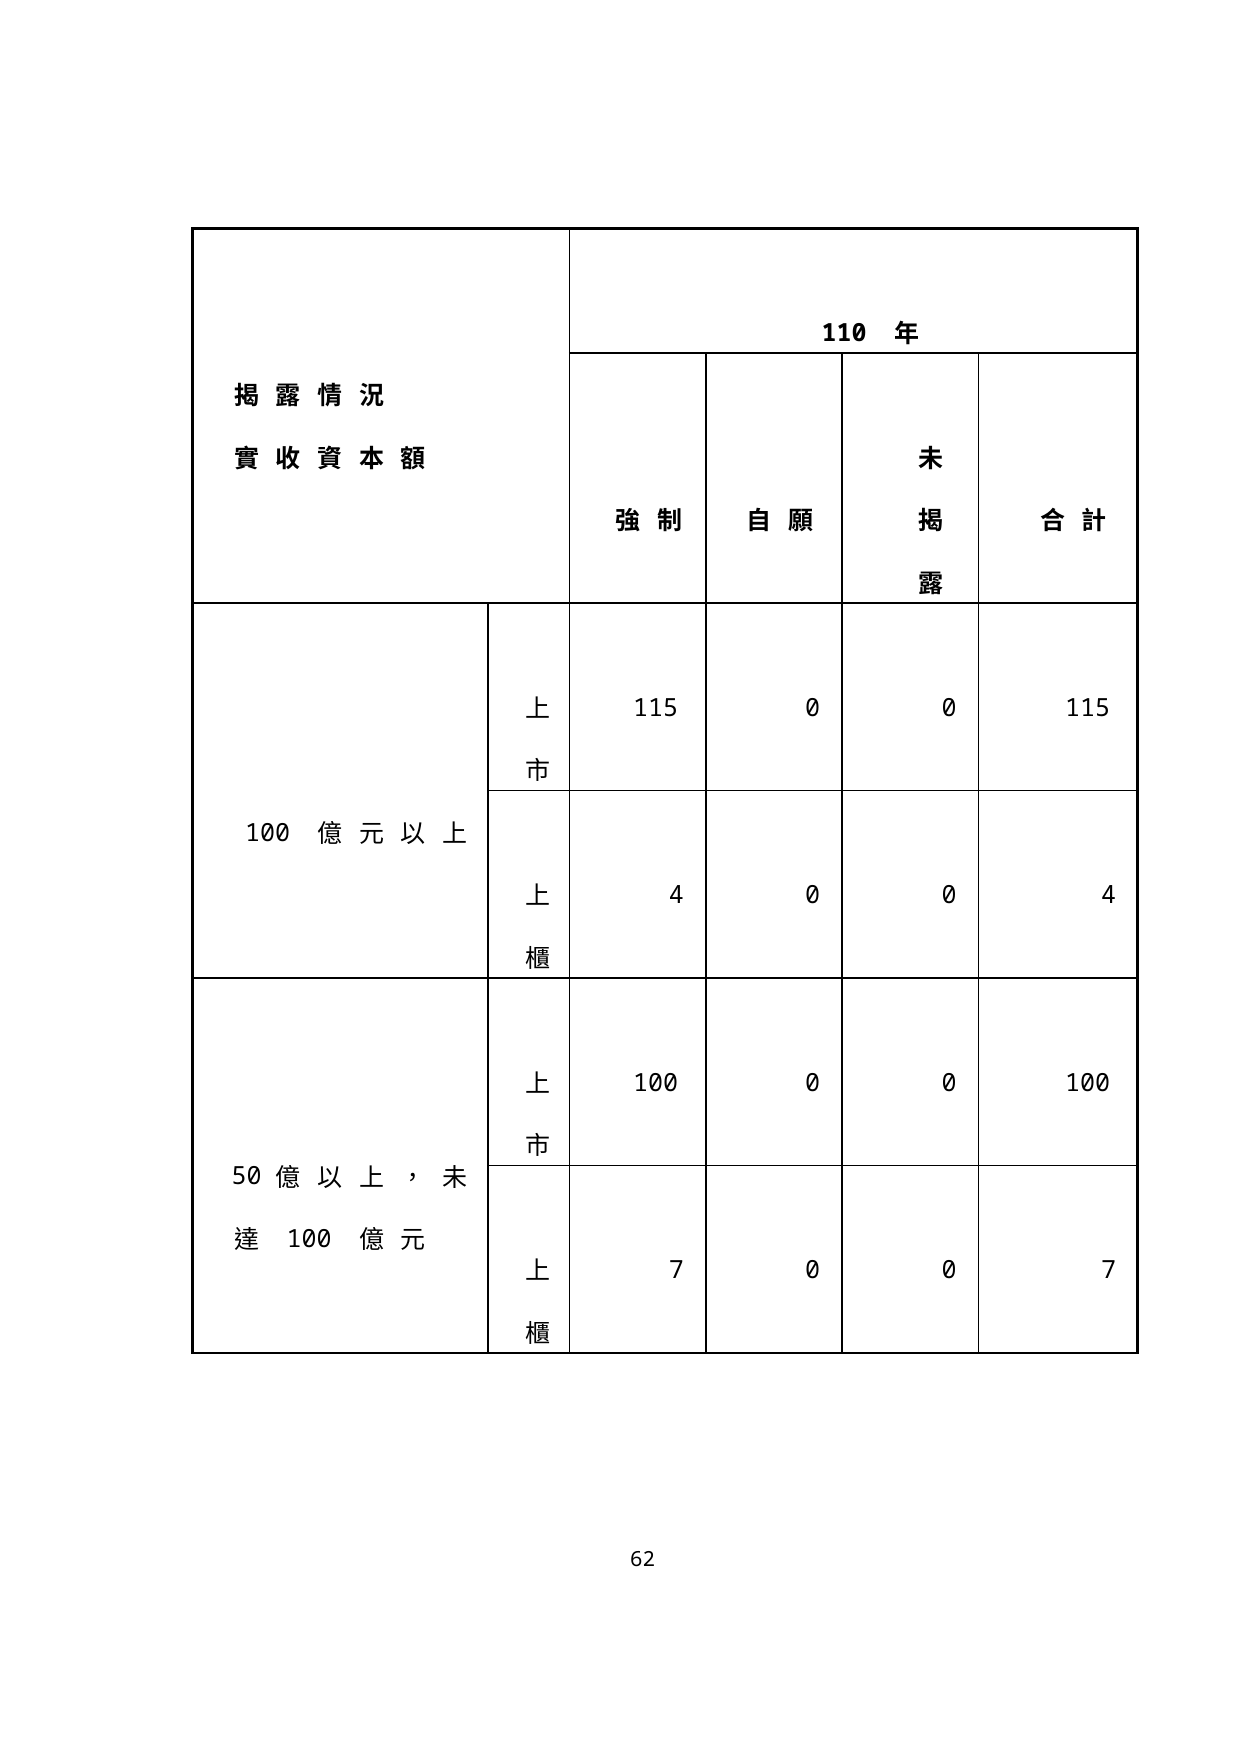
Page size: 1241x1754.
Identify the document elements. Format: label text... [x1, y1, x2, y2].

table_cell 0 [707, 1166, 841, 1352]
table_cell 50億以上，未達100億元 [194, 979, 487, 1352]
table_cell 0 [843, 1166, 978, 1352]
table_cell 100 [570, 979, 705, 1165]
table_cell 100 [979, 979, 1136, 1165]
table_cell 強制 [570, 354, 705, 602]
table_cell 4 [570, 791, 705, 977]
table_cell 4 [979, 791, 1136, 977]
table_cell 自願 [707, 354, 841, 602]
table_cell 0 [843, 604, 978, 790]
table_cell 上櫃 [489, 1166, 569, 1352]
table_cell 7 [979, 1166, 1136, 1352]
table_cell 未揭露 [843, 354, 978, 602]
table_cell 100億元以上 [194, 604, 487, 977]
table_cell 115 [979, 604, 1136, 790]
table_cell 上櫃 [489, 791, 569, 977]
table_cell 0 [707, 979, 841, 1165]
table_header 揭露情況 實收資本額 [194, 230, 569, 602]
table_cell 7 [570, 1166, 705, 1352]
table_cell 0 [707, 604, 841, 790]
table_header 110年 [570, 230, 1136, 352]
table_cell 0 [843, 979, 978, 1165]
table_cell 上市 [489, 979, 569, 1165]
table_cell 合計 [979, 354, 1136, 602]
table_cell 0 [707, 791, 841, 977]
table_cell 115 [570, 604, 705, 790]
table_cell 上市 [489, 604, 569, 790]
table_cell 0 [843, 791, 978, 977]
